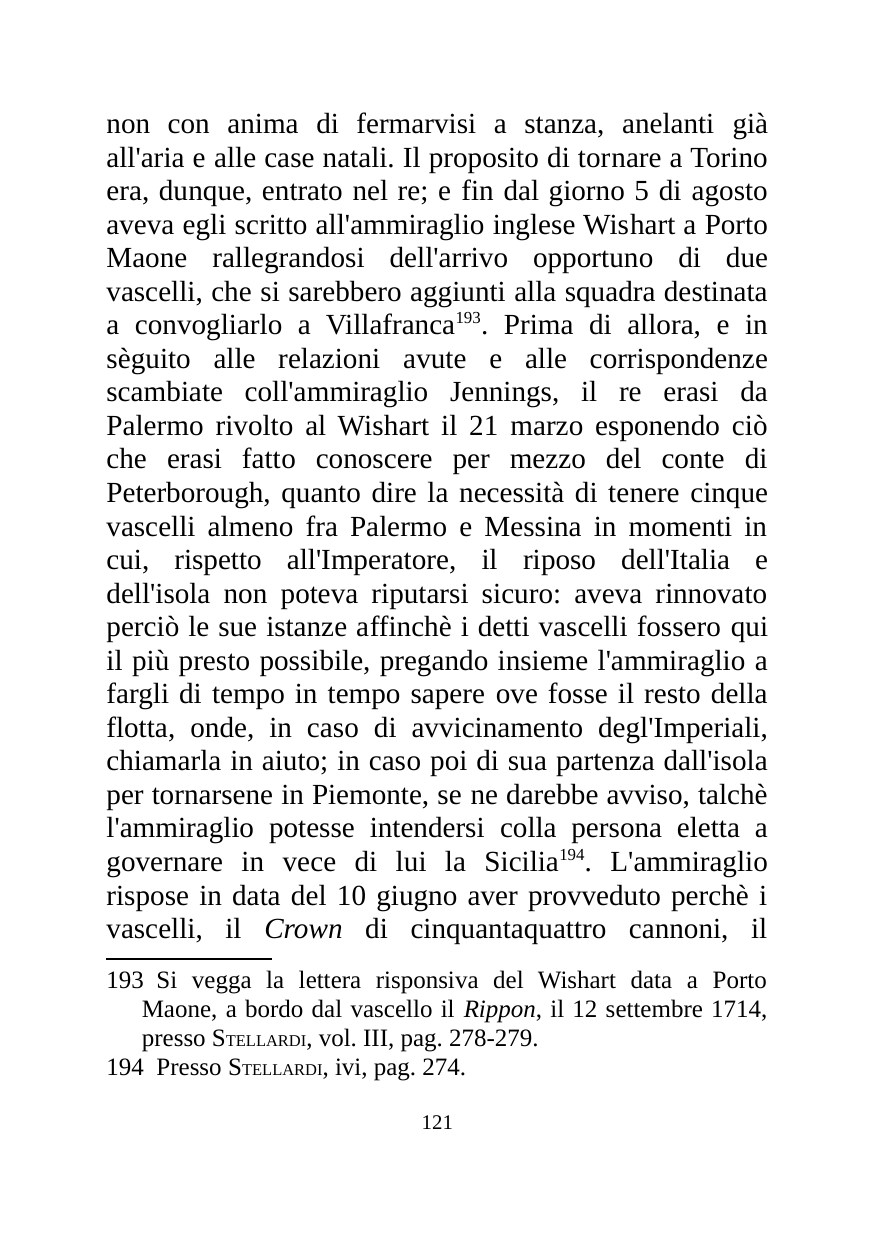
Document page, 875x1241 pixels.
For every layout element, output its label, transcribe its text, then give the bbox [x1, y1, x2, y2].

text Presso Stellardi, ivi, pag. 274. [106, 1052, 768, 1080]
text Si vegga la lettera risponsiva del Wishart data a Porto Maone, a bordo dal vascello il Rippon, il 12 settembre 1714, presso Stellardi, vol. III, pag. 278-279. [106, 965, 768, 1052]
text non con anima di fermarvisi a stanza, anelanti già all'aria e alle case natali. Il proposito di tornare a Torino era, dunque, entrato nel re; e fin dal giorno 5 di agosto aveva egli scritto all'ammiraglio inglese Wishart a Porto Maone rallegrandosi dell'arrivo opportuno di due vascelli, che si sarebbero aggiunti alla squadra destinata a convogliarlo a Villafranca. Prima di allora, e in sèguito alle relazioni avute e alle corrispondenze scambiate coll'ammiraglio Jennings, il re erasi da Palermo rivolto al Wishart il 21 marzo esponendo ciò che erasi fatto conoscere per mezzo del conte di Peterborough, quanto dire la necessità di tenere cinque vascelli almeno fra Palermo e Messina in momenti in cui, rispetto all'Imperatore, il riposo dell'Italia e dell'isola non poteva riputarsi sicuro: aveva rinnovato perciò le sue istanze affinchè i detti vascelli fossero qui il più presto possibile, pregando insieme l'ammiraglio a fargli di tempo in tempo sapere ove fosse il resto della flotta, onde, in caso di avvicinamento degl'Imperiali, chiamarla in aiuto; in caso poi di sua partenza dall'isola per tornarsene in Piemonte, se ne darebbe avviso, talchè l'ammiraglio potesse intendersi colla persona eletta a governare in vece di lui la Sicilia. L'ammiraglio rispose in data del 10 giugno aver provveduto perchè i vascelli, il Crown di cinquantaquattro cannoni, il [106, 106, 768, 945]
